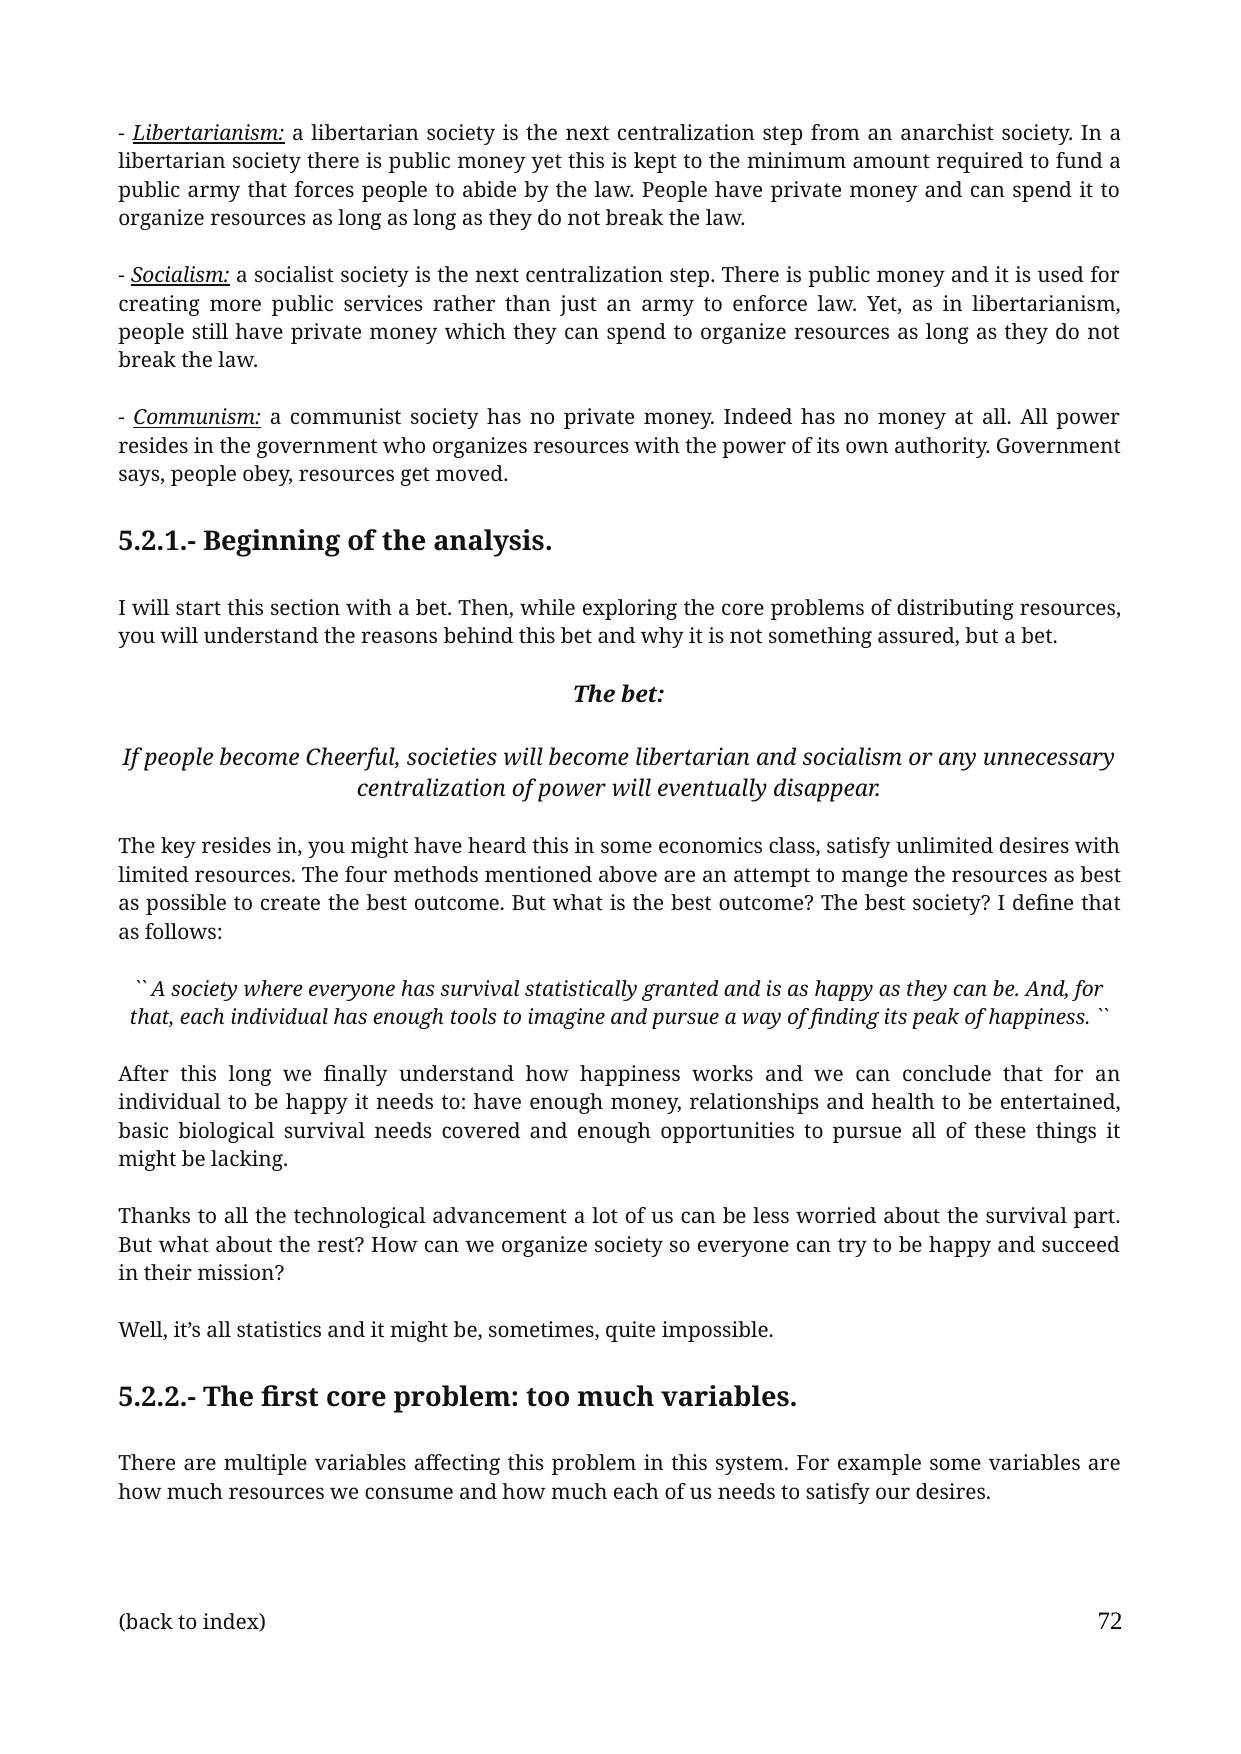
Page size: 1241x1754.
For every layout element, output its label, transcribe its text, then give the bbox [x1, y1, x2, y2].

text Thanks to all the technological advancement a lot of us can be less worried about the survival part. But what about the rest? How can we organize society so everyone can try to be happy and succeed in their mission? [118, 1201, 1122, 1287]
text The key resides in, you might have heard this in some economics class, satisfy unlimited desires with limited resources. The four methods mentioned above are an attempt to mange the resources as best as possible to create the best outcome. But what is the best outcome? The best society? I define that as follows: [118, 832, 1122, 945]
text `` A society where everyone has survival statistically granted and is as happy as they can be. And, for that, each individual has enough tools to imagine and pursue a way of finding its peak of happiness. `` [118, 974, 1122, 1031]
text After this long we finally understand how happiness works and we can conclude that for an individual to be happy it needs to: have enough money, relationships and health to be entertained, basic biological survival needs covered and enough opportunities to pursue all of these things it might be lacking. [118, 1059, 1122, 1173]
text - Socialism: a socialist society is the next centralization step. There is public money and it is used for creating more public services rather than just an army to enforce law. Yet, as in libertarianism, people still have private money which they can spend to organize resources as long as they do not break the law. [118, 260, 1122, 374]
text I will start this section with a bet. Then, while exploring the core problems of distributing resources, you will understand the reasons behind this bet and why it is not something assured, but a bet. [118, 593, 1122, 650]
text The bet: [118, 678, 1122, 709]
text Well, it’s all statistics and it might be, sometimes, quite impossible. [118, 1315, 1122, 1343]
text - Communism: a communist society has no private money. Indeed has no money at all. All power resides in the government who organizes resources with the power of its own authority. Government says, people obey, resources get moved. [118, 402, 1122, 488]
text - Libertarianism: a libertarian society is the next centralization step from an anarchist society. In a libertarian society there is public money yet this is kept to the minimum amount required to fund a public army that forces people to abide by the law. People have private money and can spend it to organize resources as long as long as they do not break the law. [118, 118, 1122, 232]
text If people become Cheerful, societies will become libertarian and socialism or any unnecessary centralization of power will eventually disappear. [118, 741, 1122, 803]
text 5.2.2.- The first core problem: too much variables. [118, 1377, 1122, 1414]
text There are multiple variables affecting this problem in this system. For example some variables are how much resources we consume and how much each of us needs to satisfy our desires. [118, 1448, 1122, 1505]
text 5.2.1.- Beginning of the analysis. [118, 522, 1122, 559]
